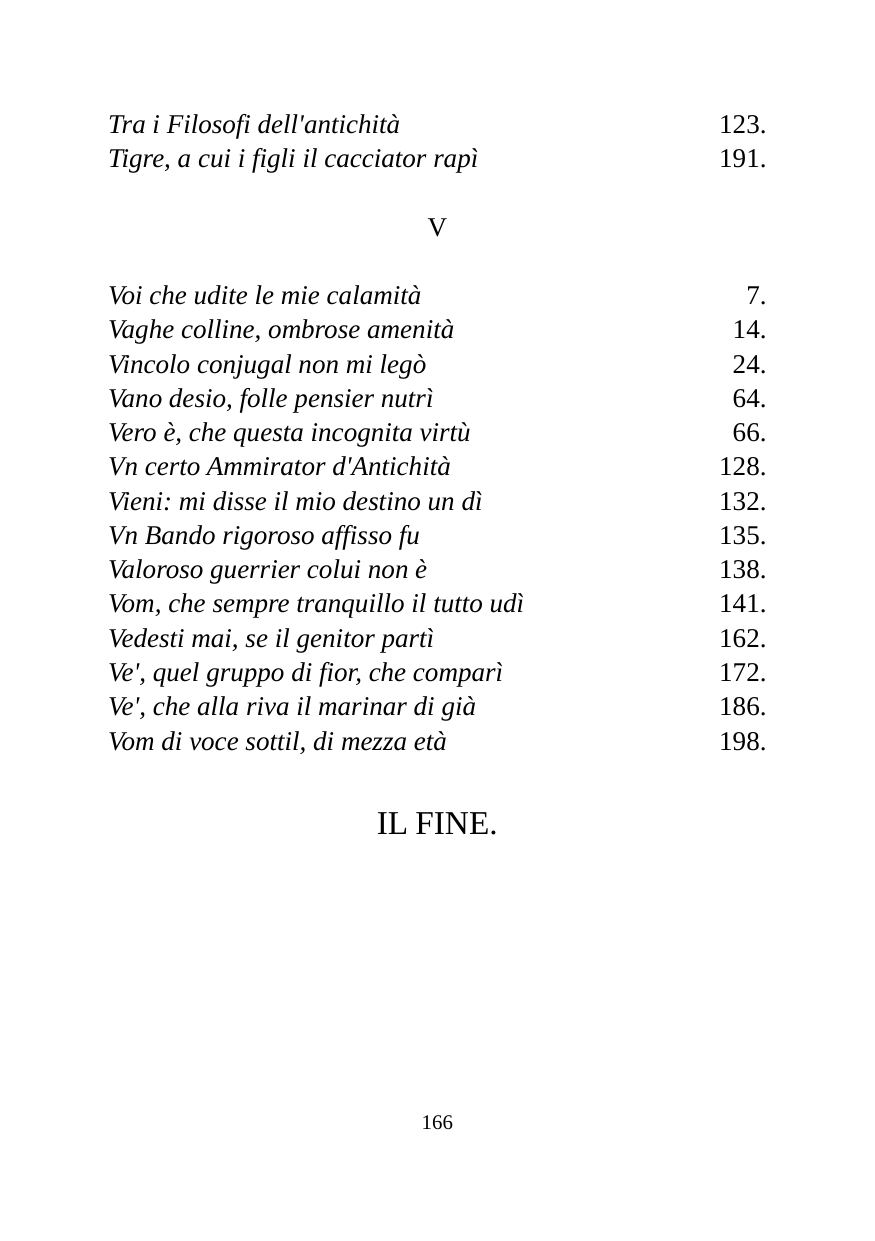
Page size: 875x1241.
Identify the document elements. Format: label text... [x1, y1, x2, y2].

table_cell 135. [680, 518, 768, 552]
table_cell 128. [680, 449, 768, 483]
table_cell 162. [680, 620, 768, 654]
table_cell Tra i Filosofi dell'antichità [106, 106, 680, 141]
table_cell 198. [680, 723, 768, 757]
table_cell [680, 243, 768, 278]
table_cell Vero è, che questa incognita virtù [106, 415, 680, 449]
table_cell 7. [680, 278, 768, 312]
table_cell [106, 243, 680, 278]
table_cell 24. [680, 346, 768, 380]
table_cell Vieni: mi disse il mio destino un dì [106, 483, 680, 517]
table_cell [680, 175, 768, 209]
table_cell Vn certo Ammirator d'Antichità [106, 449, 680, 483]
table_cell 191. [680, 141, 768, 175]
table_cell Vaghe colline, ombrose amenità [106, 312, 680, 346]
table_cell 64. [680, 380, 768, 415]
table_cell 186. [680, 689, 768, 723]
table_cell 172. [680, 655, 768, 689]
table_cell Vom di voce sottil, di mezza età [106, 723, 680, 757]
table_cell 14. [680, 312, 768, 346]
table_cell Voi che udite le mie calamità [106, 278, 680, 312]
table_cell Vom, che sempre tranquillo il tutto udì [106, 586, 680, 620]
table_cell Ve', che alla riva il marinar di già [106, 689, 680, 723]
table_cell 141. [680, 586, 768, 620]
table_cell 138. [680, 552, 768, 586]
table_cell V [106, 209, 768, 243]
table_cell 123. [680, 106, 768, 141]
table_cell Vedesti mai, se il genitor partì [106, 620, 680, 654]
table_cell Vano desio, folle pensier nutrì [106, 380, 680, 415]
table_cell Vincolo conjugal non mi legò [106, 346, 680, 380]
table_cell Tigre, a cui i figli il cacciator rapì [106, 141, 680, 175]
table_cell Ve', quel gruppo di fior, che comparì [106, 655, 680, 689]
text IL FINE. [106, 803, 768, 842]
table_cell Vn Bando rigoroso affisso fu [106, 518, 680, 552]
table_cell 66. [680, 415, 768, 449]
table_cell [106, 175, 680, 209]
table_cell 132. [680, 483, 768, 517]
table_cell Valoroso guerrier colui non è [106, 552, 680, 586]
